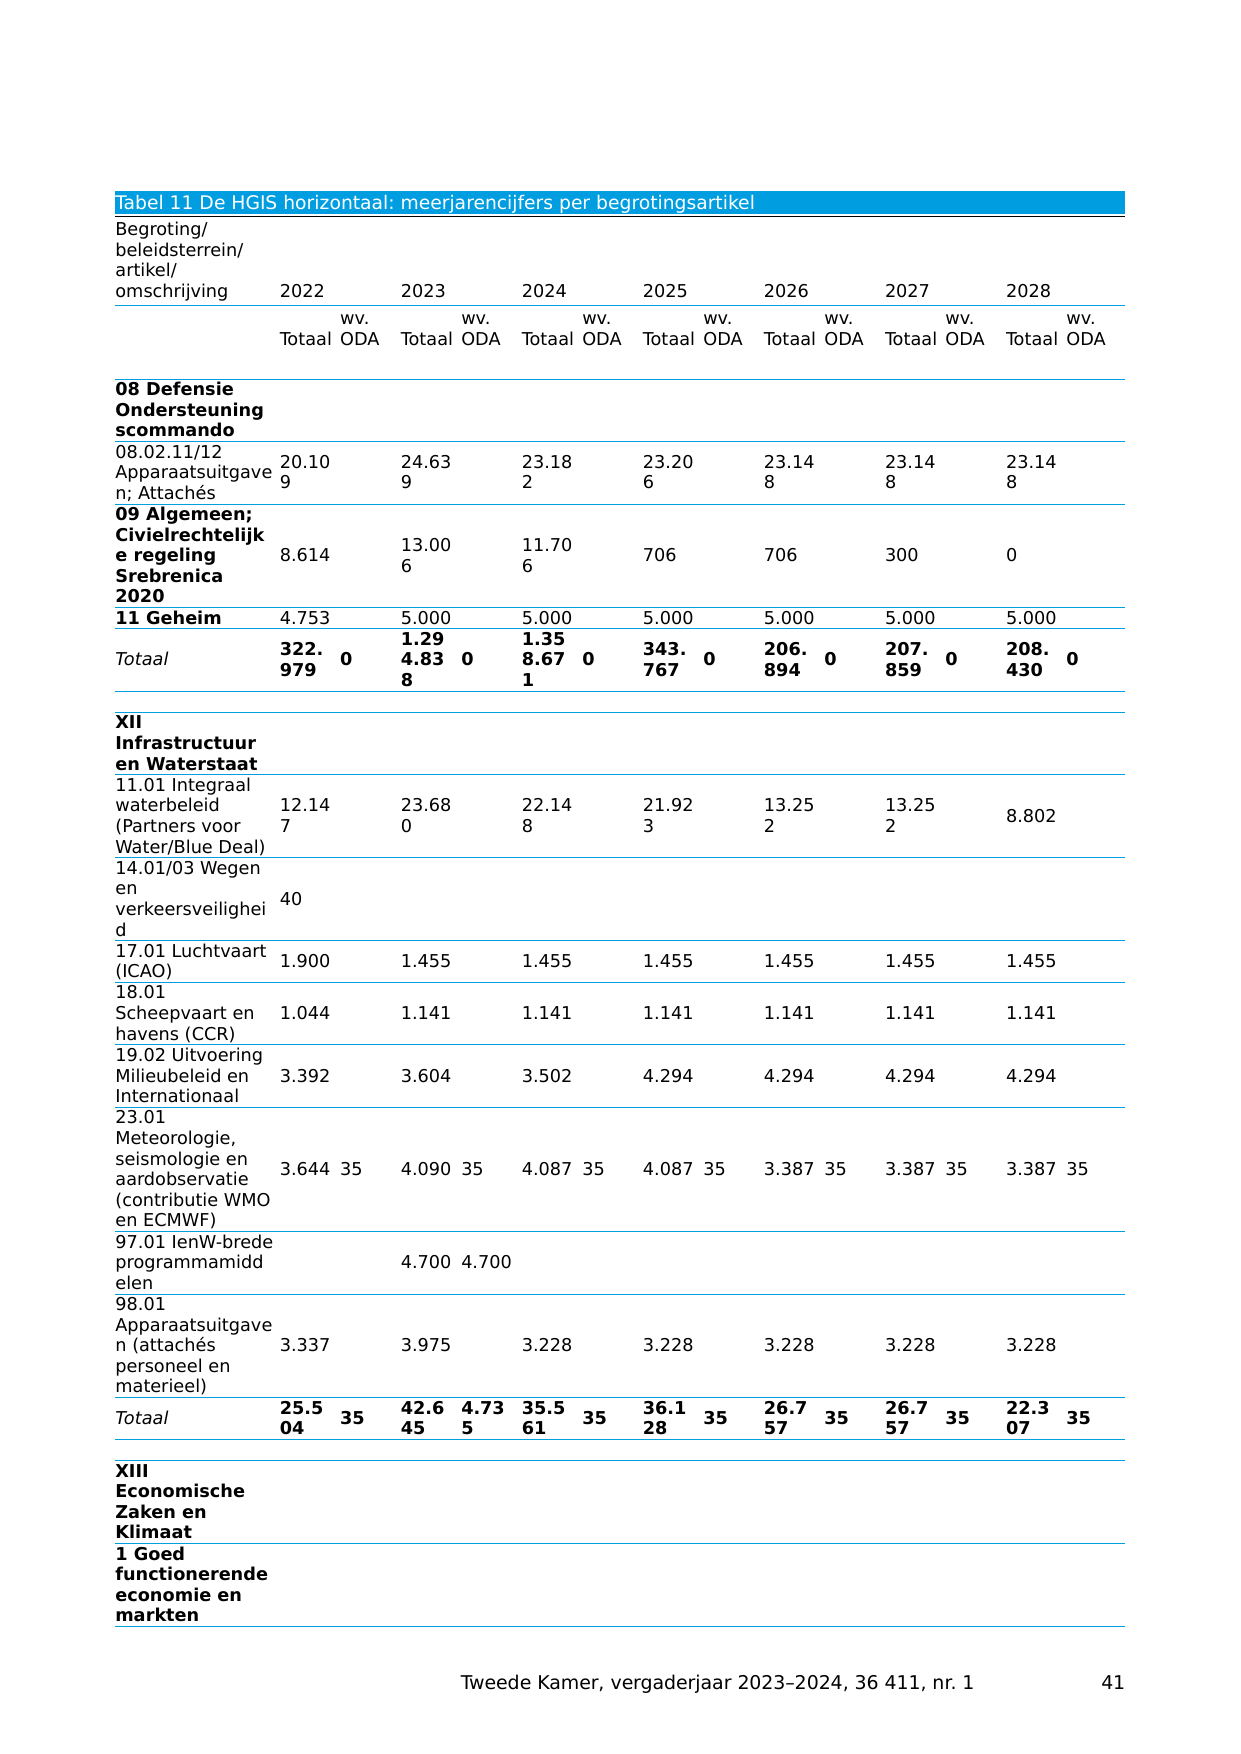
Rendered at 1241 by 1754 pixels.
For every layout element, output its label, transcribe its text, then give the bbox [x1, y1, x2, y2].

table_cell [458, 858, 519, 940]
table_cell 24.639 [398, 442, 458, 503]
table_cell 13.252 [761, 775, 821, 857]
table_cell [761, 692, 821, 712]
table_cell [398, 352, 458, 379]
table_cell 0 [942, 629, 1003, 691]
table_cell 35 [700, 1108, 761, 1231]
table_cell 1.141 [761, 983, 821, 1044]
table_cell 4.090 [398, 1108, 458, 1231]
table_cell 3.392 [277, 1045, 337, 1107]
table_cell wv. ODA [458, 306, 519, 352]
table_cell [579, 1295, 640, 1397]
table_cell 706 [761, 505, 821, 607]
table_cell [579, 1232, 640, 1293]
table_cell [821, 505, 882, 607]
table_cell [337, 1295, 398, 1397]
table_cell 1.455 [398, 941, 458, 982]
table_cell [882, 692, 942, 712]
table_cell [458, 505, 519, 607]
table_cell [882, 1544, 942, 1626]
table_cell [1003, 858, 1063, 940]
table_cell 4.700 [458, 1232, 519, 1293]
table_cell 4.294 [761, 1045, 821, 1107]
table_cell 36.128 [640, 1398, 700, 1439]
table_cell [1063, 1045, 1125, 1107]
table_cell 0 [700, 629, 761, 691]
table_cell [1063, 1544, 1125, 1626]
table_cell [1063, 1232, 1125, 1293]
table_cell [579, 1440, 640, 1460]
table_cell [337, 1440, 398, 1460]
table_cell [579, 380, 640, 441]
table_cell [821, 608, 882, 628]
table_cell 0 [821, 629, 882, 691]
table_cell 3.228 [640, 1295, 700, 1397]
table_cell [942, 1045, 1003, 1107]
table_cell [700, 1045, 761, 1107]
table_cell Begroting/beleidsterrein/artikel/omschrijving [115, 217, 277, 304]
table_cell [700, 858, 761, 940]
table_cell [942, 380, 1003, 441]
table_cell 208.430 [1003, 629, 1063, 691]
table_cell 3.975 [398, 1295, 458, 1397]
table_cell [700, 1295, 761, 1397]
table_cell 35 [821, 1108, 882, 1231]
table_cell 2023 [398, 217, 519, 304]
table_cell 3.337 [277, 1295, 337, 1397]
table_cell [761, 380, 821, 441]
table_cell [761, 1544, 821, 1626]
table_cell 23.148 [1003, 442, 1063, 503]
table_cell [277, 380, 337, 441]
table_cell [1063, 380, 1125, 441]
table_cell 1.141 [519, 983, 579, 1044]
table_cell 22.148 [519, 775, 579, 857]
table_cell [1063, 941, 1125, 982]
table_cell [942, 608, 1003, 628]
table_cell [458, 380, 519, 441]
table_cell [761, 1232, 821, 1293]
table_cell [821, 941, 882, 982]
table_cell [277, 1544, 337, 1626]
table_cell 11 Geheim [115, 608, 277, 628]
table_cell Totaal [882, 306, 942, 352]
table_cell [337, 713, 398, 774]
table_cell [458, 983, 519, 1044]
table_cell [277, 1440, 337, 1460]
table_cell 97.01 IenW-brede programmamiddelen [115, 1232, 277, 1293]
table_cell [337, 941, 398, 982]
table_cell [1063, 442, 1125, 503]
table_cell XIII Economische Zaken en Klimaat [115, 1461, 277, 1543]
table_cell 1.044 [277, 983, 337, 1044]
table_cell [579, 352, 640, 379]
table_cell [942, 858, 1003, 940]
table_cell 5.000 [761, 608, 821, 628]
table_cell [640, 858, 700, 940]
table_cell [882, 352, 942, 379]
table_cell 25.504 [277, 1398, 337, 1439]
table_cell 35 [700, 1398, 761, 1439]
table_cell [337, 983, 398, 1044]
table_cell 1.358.671 [519, 629, 579, 691]
table_cell 3.228 [519, 1295, 579, 1397]
table_cell 4.294 [1003, 1045, 1063, 1107]
table_cell 35 [942, 1398, 1003, 1439]
table_cell Totaal [761, 306, 821, 352]
table_cell Totaal [115, 1398, 277, 1439]
table_cell wv. ODA [337, 306, 398, 352]
table_cell wv. ODA [942, 306, 1003, 352]
table_cell 1.141 [1003, 983, 1063, 1044]
table_cell 1.294.838 [398, 629, 458, 691]
table_cell [579, 505, 640, 607]
table_cell [821, 1461, 882, 1543]
table_cell XII Infrastructuur en Waterstaat [115, 713, 277, 774]
table_cell [942, 713, 1003, 774]
table_cell 4.294 [882, 1045, 942, 1107]
table_cell 11.706 [519, 505, 579, 607]
table_cell 1 Goed functionerende economie en markten [115, 1544, 277, 1626]
table_cell 706 [640, 505, 700, 607]
table_cell wv. ODA [821, 306, 882, 352]
table_cell 3.387 [882, 1108, 942, 1231]
table_cell [1003, 1461, 1063, 1543]
table_cell [579, 775, 640, 857]
table_cell 35.561 [519, 1398, 579, 1439]
table_cell 35 [942, 1108, 1003, 1231]
table_cell [1063, 608, 1125, 628]
table_cell [337, 1544, 398, 1626]
table_cell [458, 608, 519, 628]
table_cell 4.087 [519, 1108, 579, 1231]
table_cell [337, 1461, 398, 1543]
table_cell [821, 858, 882, 940]
table_cell 42.645 [398, 1398, 458, 1439]
table_cell [115, 306, 277, 352]
table_cell [277, 352, 337, 379]
table_cell [821, 775, 882, 857]
table_cell [398, 1544, 458, 1626]
table_cell [458, 713, 519, 774]
table_cell [277, 1232, 337, 1293]
table_cell [942, 1461, 1003, 1543]
table_cell [821, 692, 882, 712]
table_cell 3.644 [277, 1108, 337, 1231]
table_cell 1.455 [519, 941, 579, 982]
table_cell [277, 692, 337, 712]
table_cell 3.604 [398, 1045, 458, 1107]
table_cell 2027 [882, 217, 1003, 304]
table_cell 206.894 [761, 629, 821, 691]
table_cell 1.900 [277, 941, 337, 982]
table_cell [458, 941, 519, 982]
table_cell 21.923 [640, 775, 700, 857]
table_cell [579, 1544, 640, 1626]
table_cell 2026 [761, 217, 882, 304]
table_cell [821, 1295, 882, 1397]
table_cell [115, 692, 277, 712]
table_cell [942, 692, 1003, 712]
table_cell [700, 1440, 761, 1460]
table_cell [942, 1295, 1003, 1397]
table_cell [700, 608, 761, 628]
table_cell 4.753 [277, 608, 337, 628]
table_cell [1063, 713, 1125, 774]
table_cell [579, 941, 640, 982]
table_cell [640, 692, 700, 712]
table_cell 23.182 [519, 442, 579, 503]
table_cell [942, 775, 1003, 857]
table_cell [337, 608, 398, 628]
table_cell [700, 941, 761, 982]
table_cell 13.006 [398, 505, 458, 607]
table_cell Totaal [1003, 306, 1063, 352]
table_cell 23.148 [882, 442, 942, 503]
table_cell [640, 1440, 700, 1460]
table_cell [942, 941, 1003, 982]
table_cell [579, 1045, 640, 1107]
table_cell 40 [277, 858, 337, 940]
table_cell [579, 442, 640, 503]
table_cell [1063, 1440, 1125, 1460]
table_cell 11.01 Integraal waterbeleid (Partners voor Water/Blue Deal) [115, 775, 277, 857]
table_cell 8.614 [277, 505, 337, 607]
table_cell 13.252 [882, 775, 942, 857]
table_cell [519, 352, 579, 379]
table_cell [700, 692, 761, 712]
table_cell 207.859 [882, 629, 942, 691]
table_cell [458, 1544, 519, 1626]
table_cell [1003, 1440, 1063, 1460]
table_cell 1.141 [398, 983, 458, 1044]
table_cell [882, 1440, 942, 1460]
table_cell [398, 1461, 458, 1543]
table_cell [398, 1440, 458, 1460]
table_cell [277, 1461, 337, 1543]
table_cell 3.228 [761, 1295, 821, 1397]
table_cell [337, 692, 398, 712]
table_cell [458, 1440, 519, 1460]
table_cell [519, 713, 579, 774]
table_cell [761, 352, 821, 379]
table_cell [115, 352, 277, 379]
table_cell [942, 352, 1003, 379]
table_cell [1063, 983, 1125, 1044]
table_cell [458, 352, 519, 379]
table_cell 98.01 Apparaatsuitgaven (attachés personeel en materieel) [115, 1295, 277, 1397]
table_cell [1063, 505, 1125, 607]
table_cell 5.000 [1003, 608, 1063, 628]
table_cell [882, 1232, 942, 1293]
table_cell 35 [1063, 1398, 1125, 1439]
table_cell 08 Defensie Ondersteuningscommando [115, 380, 277, 441]
table_cell [821, 352, 882, 379]
table_cell Totaal [519, 306, 579, 352]
table_cell 19.02 Uitvoering Milieubeleid en Internationaal [115, 1045, 277, 1107]
table_cell 35 [337, 1108, 398, 1231]
table_cell [761, 713, 821, 774]
table_cell [700, 1461, 761, 1543]
table_cell 5.000 [882, 608, 942, 628]
table_cell [821, 713, 882, 774]
table_cell 14.01/03 Wegen en verkeersveiligheid [115, 858, 277, 940]
table_cell [942, 1544, 1003, 1626]
table_cell [337, 775, 398, 857]
table_cell [458, 692, 519, 712]
table_cell [579, 1461, 640, 1543]
table_cell [458, 1045, 519, 1107]
table_cell 5.000 [640, 608, 700, 628]
table_cell 20.109 [277, 442, 337, 503]
table_cell [579, 692, 640, 712]
table_cell 17.01 Luchtvaart (ICAO) [115, 941, 277, 982]
table_cell [821, 1045, 882, 1107]
table_cell [700, 505, 761, 607]
table_cell [579, 713, 640, 774]
table_cell 300 [882, 505, 942, 607]
table_cell [882, 858, 942, 940]
table_cell [700, 1544, 761, 1626]
table_cell Totaal [277, 306, 337, 352]
table_cell 3.387 [1003, 1108, 1063, 1231]
table_cell [640, 1461, 700, 1543]
table_cell [1003, 692, 1063, 712]
table_cell 0 [579, 629, 640, 691]
table_cell 0 [1003, 505, 1063, 607]
table_cell Totaal [115, 629, 277, 691]
table_cell 12.147 [277, 775, 337, 857]
table_cell 2025 [640, 217, 761, 304]
table_cell 4.735 [458, 1398, 519, 1439]
table_cell [942, 505, 1003, 607]
table_cell 35 [458, 1108, 519, 1231]
table_cell 1.455 [882, 941, 942, 982]
table_cell [821, 1232, 882, 1293]
table_cell [1003, 1544, 1063, 1626]
table_cell [700, 775, 761, 857]
table_cell 1.455 [1003, 941, 1063, 982]
table_cell 5.000 [398, 608, 458, 628]
table_cell [1003, 380, 1063, 441]
table_cell wv. ODA [700, 306, 761, 352]
table_cell [398, 858, 458, 940]
table_cell [640, 380, 700, 441]
table_cell [519, 858, 579, 940]
table_cell 2028 [1003, 217, 1125, 304]
table_cell [277, 713, 337, 774]
table_cell [519, 692, 579, 712]
table_cell [458, 442, 519, 503]
table_cell 22.307 [1003, 1398, 1063, 1439]
table_cell 26.757 [882, 1398, 942, 1439]
table_cell 0 [337, 629, 398, 691]
table_cell [882, 1461, 942, 1543]
table_cell [579, 608, 640, 628]
table_cell Totaal [640, 306, 700, 352]
table_cell [640, 1232, 700, 1293]
table_cell [942, 442, 1003, 503]
table_cell [761, 1440, 821, 1460]
table_cell [337, 352, 398, 379]
table_cell [1063, 1461, 1125, 1543]
table_cell [640, 713, 700, 774]
table_cell [458, 1295, 519, 1397]
table_cell [337, 442, 398, 503]
table_cell 18.01 Scheepvaart en havens (CCR) [115, 983, 277, 1044]
table_cell 23.01 Meteorologie, seismologie en aardobservatie (contributie WMO en ECMWF) [115, 1108, 277, 1231]
table_cell [942, 1232, 1003, 1293]
table_cell [519, 1232, 579, 1293]
table_cell [519, 1440, 579, 1460]
table_cell [1003, 713, 1063, 774]
table_cell [700, 983, 761, 1044]
table_cell [1063, 352, 1125, 379]
table_cell [821, 983, 882, 1044]
table_cell [942, 983, 1003, 1044]
table_cell [458, 775, 519, 857]
table_cell [398, 713, 458, 774]
table_cell Totaal [398, 306, 458, 352]
table_cell 09 Algemeen; Civielrechtelijke regeling Srebrenica 2020 [115, 505, 277, 607]
table_cell 1.141 [882, 983, 942, 1044]
table_cell [337, 858, 398, 940]
table_cell [700, 1232, 761, 1293]
table_cell [398, 380, 458, 441]
table_cell wv. ODA [1063, 306, 1125, 352]
table_cell [700, 380, 761, 441]
table_cell [579, 858, 640, 940]
table_cell [821, 1440, 882, 1460]
table_cell 35 [579, 1108, 640, 1231]
table_cell [1063, 1295, 1125, 1397]
table_cell [640, 1544, 700, 1626]
table_cell [700, 442, 761, 503]
table_cell 23.148 [761, 442, 821, 503]
table_cell [1063, 692, 1125, 712]
table_cell [115, 1440, 277, 1460]
table_cell [337, 1045, 398, 1107]
table_cell [700, 713, 761, 774]
table_cell [761, 1461, 821, 1543]
table_cell [398, 692, 458, 712]
table_cell [1063, 775, 1125, 857]
table_cell [337, 1232, 398, 1293]
table_cell [821, 380, 882, 441]
table_cell 4.294 [640, 1045, 700, 1107]
table_cell [579, 983, 640, 1044]
table_cell 3.228 [882, 1295, 942, 1397]
table_cell [337, 505, 398, 607]
table_cell 35 [579, 1398, 640, 1439]
table_cell 2024 [519, 217, 640, 304]
table_cell 0 [1063, 629, 1125, 691]
table_cell 08.02.11/12 Apparaatsuitgaven; Attachés [115, 442, 277, 503]
table_cell 5.000 [519, 608, 579, 628]
table_cell [882, 380, 942, 441]
table_cell [458, 1461, 519, 1543]
table_cell 3.387 [761, 1108, 821, 1231]
table_cell [337, 380, 398, 441]
table_cell 322.979 [277, 629, 337, 691]
table_cell [882, 713, 942, 774]
table_cell 8.802 [1003, 775, 1063, 857]
table_cell [1003, 352, 1063, 379]
table_cell 0 [458, 629, 519, 691]
table_cell 35 [1063, 1108, 1125, 1231]
table_cell [821, 1544, 882, 1626]
table_cell 1.141 [640, 983, 700, 1044]
table_cell 26.757 [761, 1398, 821, 1439]
table_cell 1.455 [761, 941, 821, 982]
table_cell 23.680 [398, 775, 458, 857]
table_cell [700, 352, 761, 379]
table_cell 3.502 [519, 1045, 579, 1107]
table_cell [942, 1440, 1003, 1460]
table_cell 35 [821, 1398, 882, 1439]
table_cell [640, 352, 700, 379]
table_cell [519, 380, 579, 441]
table_cell 3.228 [1003, 1295, 1063, 1397]
table_cell 2022 [277, 217, 398, 304]
table_cell 1.455 [640, 941, 700, 982]
table_cell 343.767 [640, 629, 700, 691]
table_cell [761, 858, 821, 940]
table_cell [519, 1544, 579, 1626]
table_cell 23.206 [640, 442, 700, 503]
table_cell [821, 442, 882, 503]
table_cell [1063, 858, 1125, 940]
table_cell 4.700 [398, 1232, 458, 1293]
table_cell [1003, 1232, 1063, 1293]
table_cell [519, 1461, 579, 1543]
table_cell 4.087 [640, 1108, 700, 1231]
table_cell 35 [337, 1398, 398, 1439]
table_cell wv. ODA [579, 306, 640, 352]
